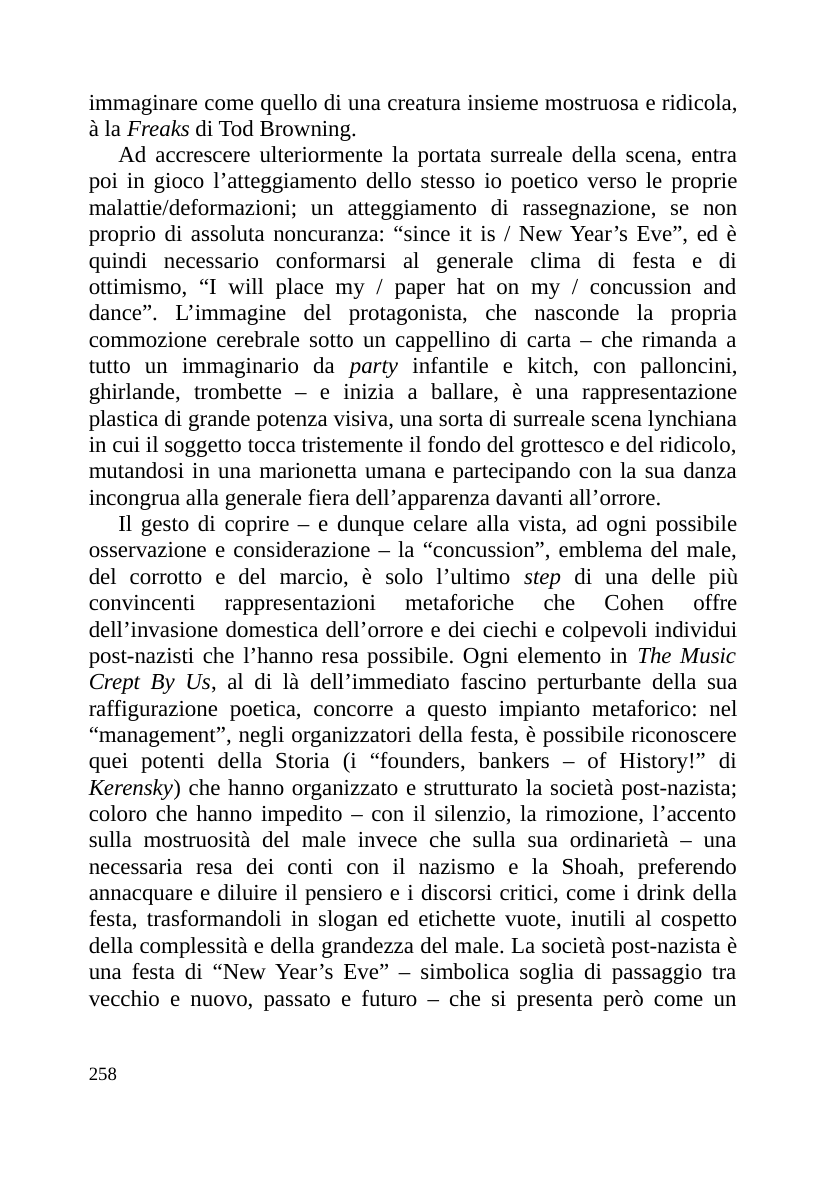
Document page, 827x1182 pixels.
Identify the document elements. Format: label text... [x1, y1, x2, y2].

text immaginare come quello di una creatura insieme mostruosa e ridicola, à la Freaks di Tod Browning. [88, 88, 738, 141]
text Il gesto di coprire – e dunque celare alla vista, ad ogni possibile osservazione e considerazione – la “concussion”, emblema del male, del corrotto e del marcio, è solo l’ultimo step di una delle più convincenti rappresentazioni metaforiche che Cohen offre dell’invasione domestica dell’orrore e dei ciechi e colpevoli individui post-nazisti che l’hanno resa possibile. Ogni elemento in The Music Crept By Us, al di là dell’immediato fascino perturbante della sua raffigurazione poetica, concorre a questo impianto metaforico: nel “management”, negli organizzatori della festa, è possibile riconoscere quei potenti della Storia (i “founders, bankers – of History!” di Kerensky) che hanno organizzato e strutturato la società post-nazista; coloro che hanno impedito – con il silenzio, la rimozione, l’accento sulla mostruosità del male invece che sulla sua ordinarietà – una necessaria resa dei conti con il nazismo e la Shoah, preferendo annacquare e diluire il pensiero e i discorsi critici, come i drink della festa, trasformandoli in slogan ed etichette vuote, inutili al cospetto della complessità e della grandezza del male. La società post-nazista è una festa di “New Year’s Eve” – simbolica soglia di passaggio tra vecchio e nuovo, passato e futuro – che si presenta però come un [88, 510, 738, 1011]
text Ad accrescere ulteriormente la portata surreale della scena, entra poi in gioco l’atteggiamento dello stesso io poetico verso le proprie malattie/deformazioni; un atteggiamento di rassegnazione, se non proprio di assoluta noncuranza: “since it is / New Year’s Eve”, ed è quindi necessario conformarsi al generale clima di festa e di ottimismo, “I will place my / paper hat on my / concussion and dance”. L’immagine del protagonista, che nasconde la propria commozione cerebrale sotto un cappellino di carta – che rimanda a tutto un immaginario da party infantile e kitch, con palloncini, ghirlande, trombette – e inizia a ballare, è una rappresentazione plastica di grande potenza visiva, una sorta di surreale scena lynchiana in cui il soggetto tocca tristemente il fondo del grottesco e del ridicolo, mutandosi in una marionetta umana e partecipando con la sua danza incongrua alla generale fiera dell’apparenza davanti all’orrore. [88, 141, 738, 510]
